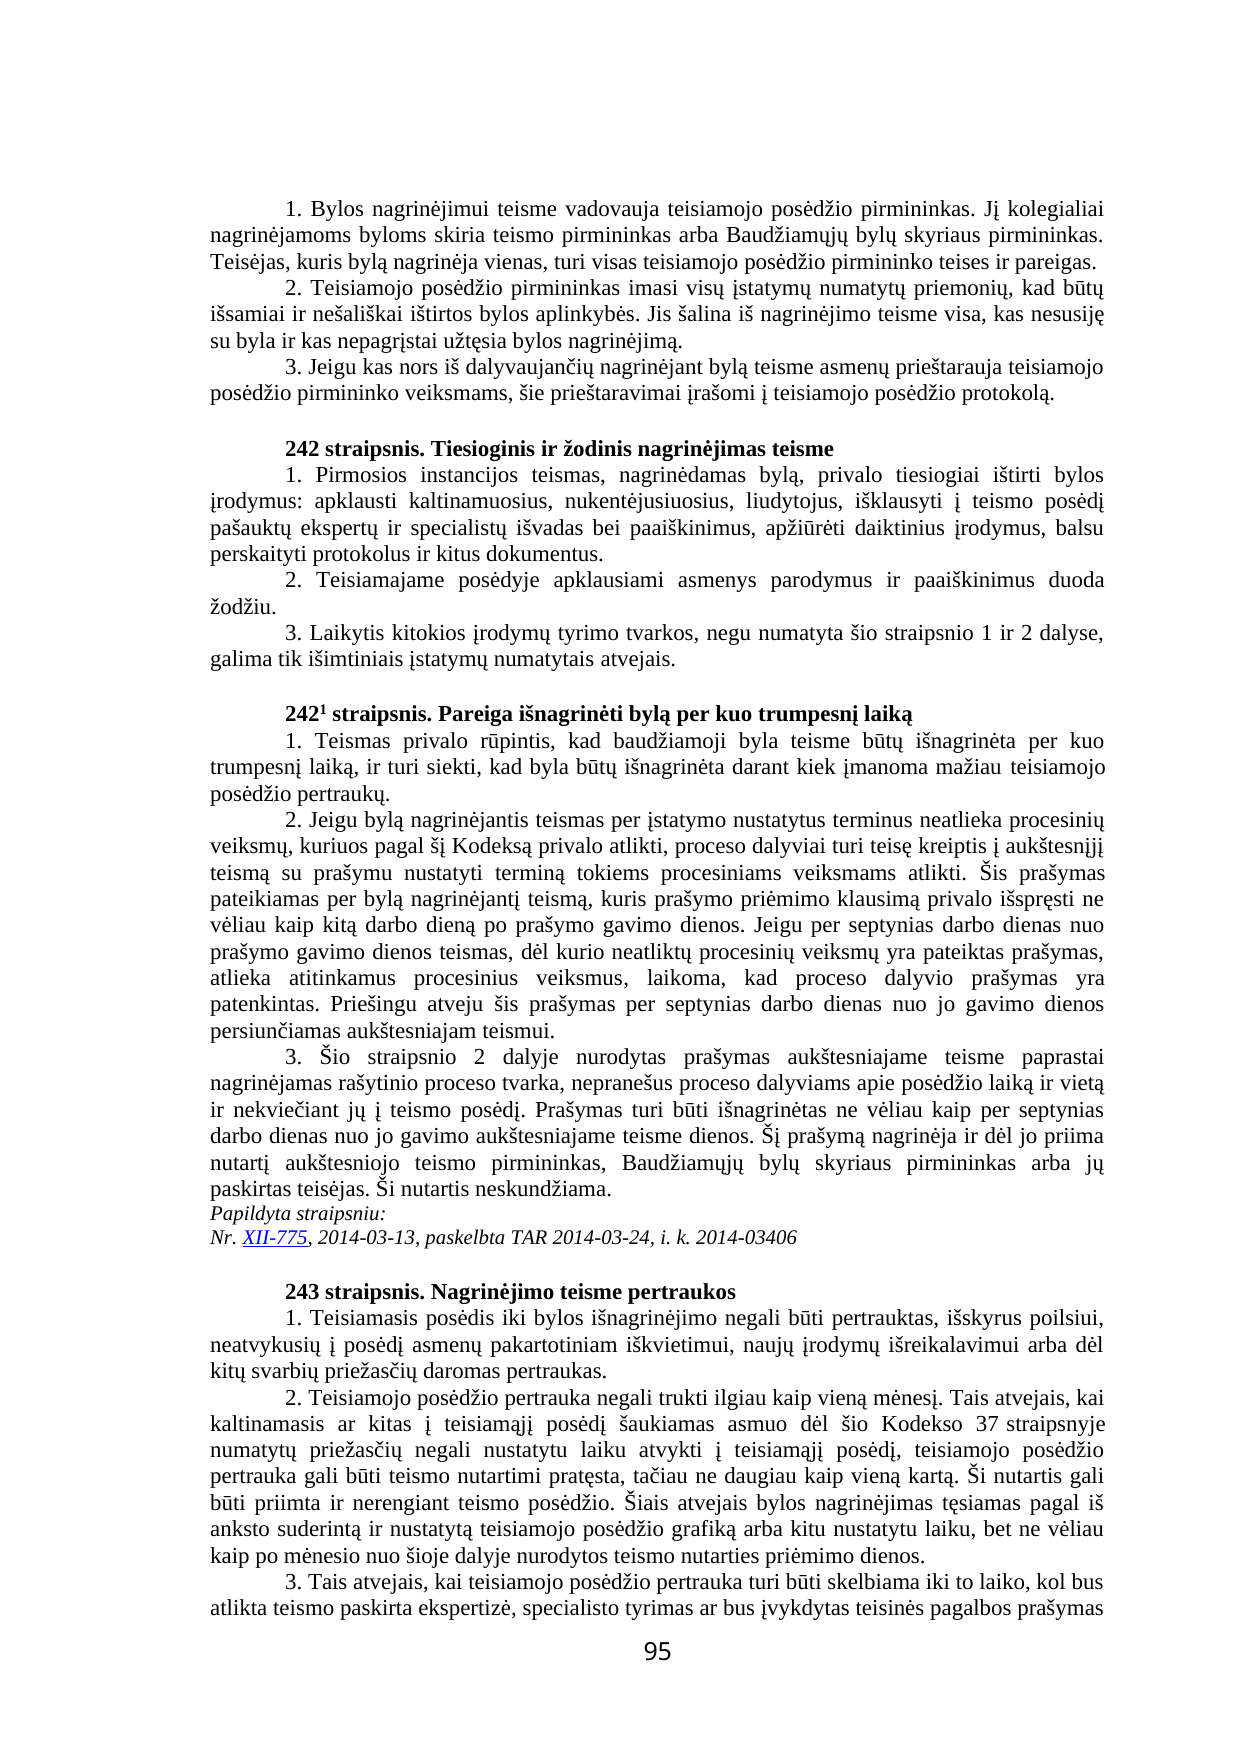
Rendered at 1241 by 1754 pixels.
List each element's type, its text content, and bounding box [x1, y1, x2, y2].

text 2. Teisiamojo posėdžio pirmininkas imasi visų įstatymų numatytų priemonių, kad būtų išsamiai ir nešališkai ištirtos bylos aplinkybės. Jis šalina iš nagrinėjimo teisme visa, kas nesusiję su byla ir kas nepagrįstai užtęsia bylos nagrinėjimą. [210, 274, 1106, 353]
text 3. Jeigu kas nors iš dalyvaujančių nagrinėjant bylą teisme asmenų prieštarauja teisiamojo posėdžio pirmininko veiksmams, šie prieštaravimai įrašomi į teisiamojo posėdžio protokolą. [210, 353, 1106, 406]
text 1. Pirmosios instancijos teismas, nagrinėdamas bylą, privalo tiesiogiai ištirti bylos įrodymus: apklausti kaltinamuosius, nukentėjusiuosius, liudytojus, išklausyti į teismo posėdį pašauktų ekspertų ir specialistų išvadas bei paaiškinimus, apžiūrėti daiktinius įrodymus, balsu perskaityti protokolus ir kitus dokumentus. [210, 461, 1106, 566]
text 2. Teisiamajame posėdyje apklausiami asmenys parodymus ir paaiškinimus duoda žodžiu. [210, 566, 1106, 619]
text 2. Teisiamojo posėdžio pertrauka negali trukti ilgiau kaip vieną mėnesį. Tais atvejais, kai kaltinamasis ar kitas į teisiamąjį posėdį šaukiamas asmuo dėl šio Kodekso 37 straipsnyje numatytų priežasčių negali nustatytu laiku atvykti į teisiamąjį posėdį, teisiamojo posėdžio pertrauka gali būti teismo nutartimi pratęsta, tačiau ne daugiau kaip vieną kartą. Ši nutartis gali būti priimta ir nerengiant teismo posėdžio. Šiais atvejais bylos nagrinėjimas tęsiamas pagal iš anksto suderintą ir nustatytą teisiamojo posėdžio grafiką arba kitu nustatytu laiku, bet ne vėliau kaip po mėnesio nuo šioje dalyje nurodytos teismo nutarties priėmimo dienos. [210, 1383, 1106, 1568]
text 3. Laikytis kitokios įrodymų tyrimo tvarkos, negu numatyta šio straipsnio 1 ir 2 dalyse, galima tik išimtiniais įstatymų numatytais atvejais. [210, 619, 1106, 672]
text 1. Bylos nagrinėjimui teisme vadovauja teisiamojo posėdžio pirmininkas. Jį kolegialiai nagrinėjamoms byloms skiria teismo pirmininkas arba Baudžiamųjų bylų skyriaus pirmininkas. Teisėjas, kuris bylą nagrinėja vienas, turi visas teisiamojo posėdžio pirmininko teises ir pareigas. [210, 195, 1106, 274]
text 3. Tais atvejais, kai teisiamojo posėdžio pertrauka turi būti skelbiama iki to laiko, kol bus atlikta teismo paskirta ekspertizė, specialisto tyrimas ar bus įvykdytas teisinės pagalbos prašymas [210, 1568, 1106, 1621]
text Papildyta straipsniu: [210, 1201, 1106, 1225]
text 1. Teismas privalo rūpintis, kad baudžiamoji byla teisme būtų išnagrinėta per kuo trumpesnį laiką, ir turi siekti, kad byla būtų išnagrinėta darant kiek įmanoma mažiau teisiamojo posėdžio pertraukų. [210, 727, 1106, 806]
text 242 straipsnis. Tiesioginis ir žodinis nagrinėjimas teisme [210, 434, 1106, 461]
text 1. Teisiamasis posėdis iki bylos išnagrinėjimo negali būti pertrauktas, išskyrus poilsiui, neatvykusių į posėdį asmenų pakartotiniam iškvietimui, naujų įrodymų išreikalavimui arba dėl kitų svarbių priežasčių daromas pertraukas. [210, 1304, 1106, 1383]
text 2. Jeigu bylą nagrinėjantis teismas per įstatymo nustatytus terminus neatlieka procesinių veiksmų, kuriuos pagal šį Kodeksą privalo atlikti, proceso dalyviai turi teisę kreiptis į aukštesnįjį teismą su prašymu nustatyti terminą tokiems procesiniams veiksmams atlikti. Šis prašymas pateikiamas per bylą nagrinėjantį teismą, kuris prašymo priėmimo klausimą privalo išspręsti ne vėliau kaip kitą darbo dieną po prašymo gavimo dienos. Jeigu per septynias darbo dienas nuo prašymo gavimo dienos teismas, dėl kurio neatliktų procesinių veiksmų yra pateiktas prašymas, atlieka atitinkamus procesinius veiksmus, laikoma, kad proceso dalyvio prašymas yra patenkintas. Priešingu atveju šis prašymas per septynias darbo dienas nuo jo gavimo dienos persiunčiamas aukštesniajam teismui. [210, 806, 1106, 1043]
text Nr. XII-775, 2014-03-13, paskelbta TAR 2014-03-24, i. k. 2014-03406 [210, 1225, 1106, 1249]
text 243 straipsnis. Nagrinėjimo teisme pertraukos [210, 1278, 1106, 1304]
text 2421 straipsnis. Pareiga išnagrinėti bylą per kuo trumpesnį laiką [210, 701, 1106, 727]
text 3. Šio straipsnio 2 dalyje nurodytas prašymas aukštesniajame teisme paprastai nagrinėjamas rašytinio proceso tvarka, nepranešus proceso dalyviams apie posėdžio laiką ir vietą ir nekviečiant jų į teismo posėdį. Prašymas turi būti išnagrinėtas ne vėliau kaip per septynias darbo dienas nuo jo gavimo aukštesniajame teisme dienos. Šį prašymą nagrinėja ir dėl jo priima nutartį aukštesniojo teismo pirmininkas, Baudžiamųjų bylų skyriaus pirmininkas arba jų paskirtas teisėjas. Ši nutartis neskundžiama. [210, 1043, 1106, 1201]
